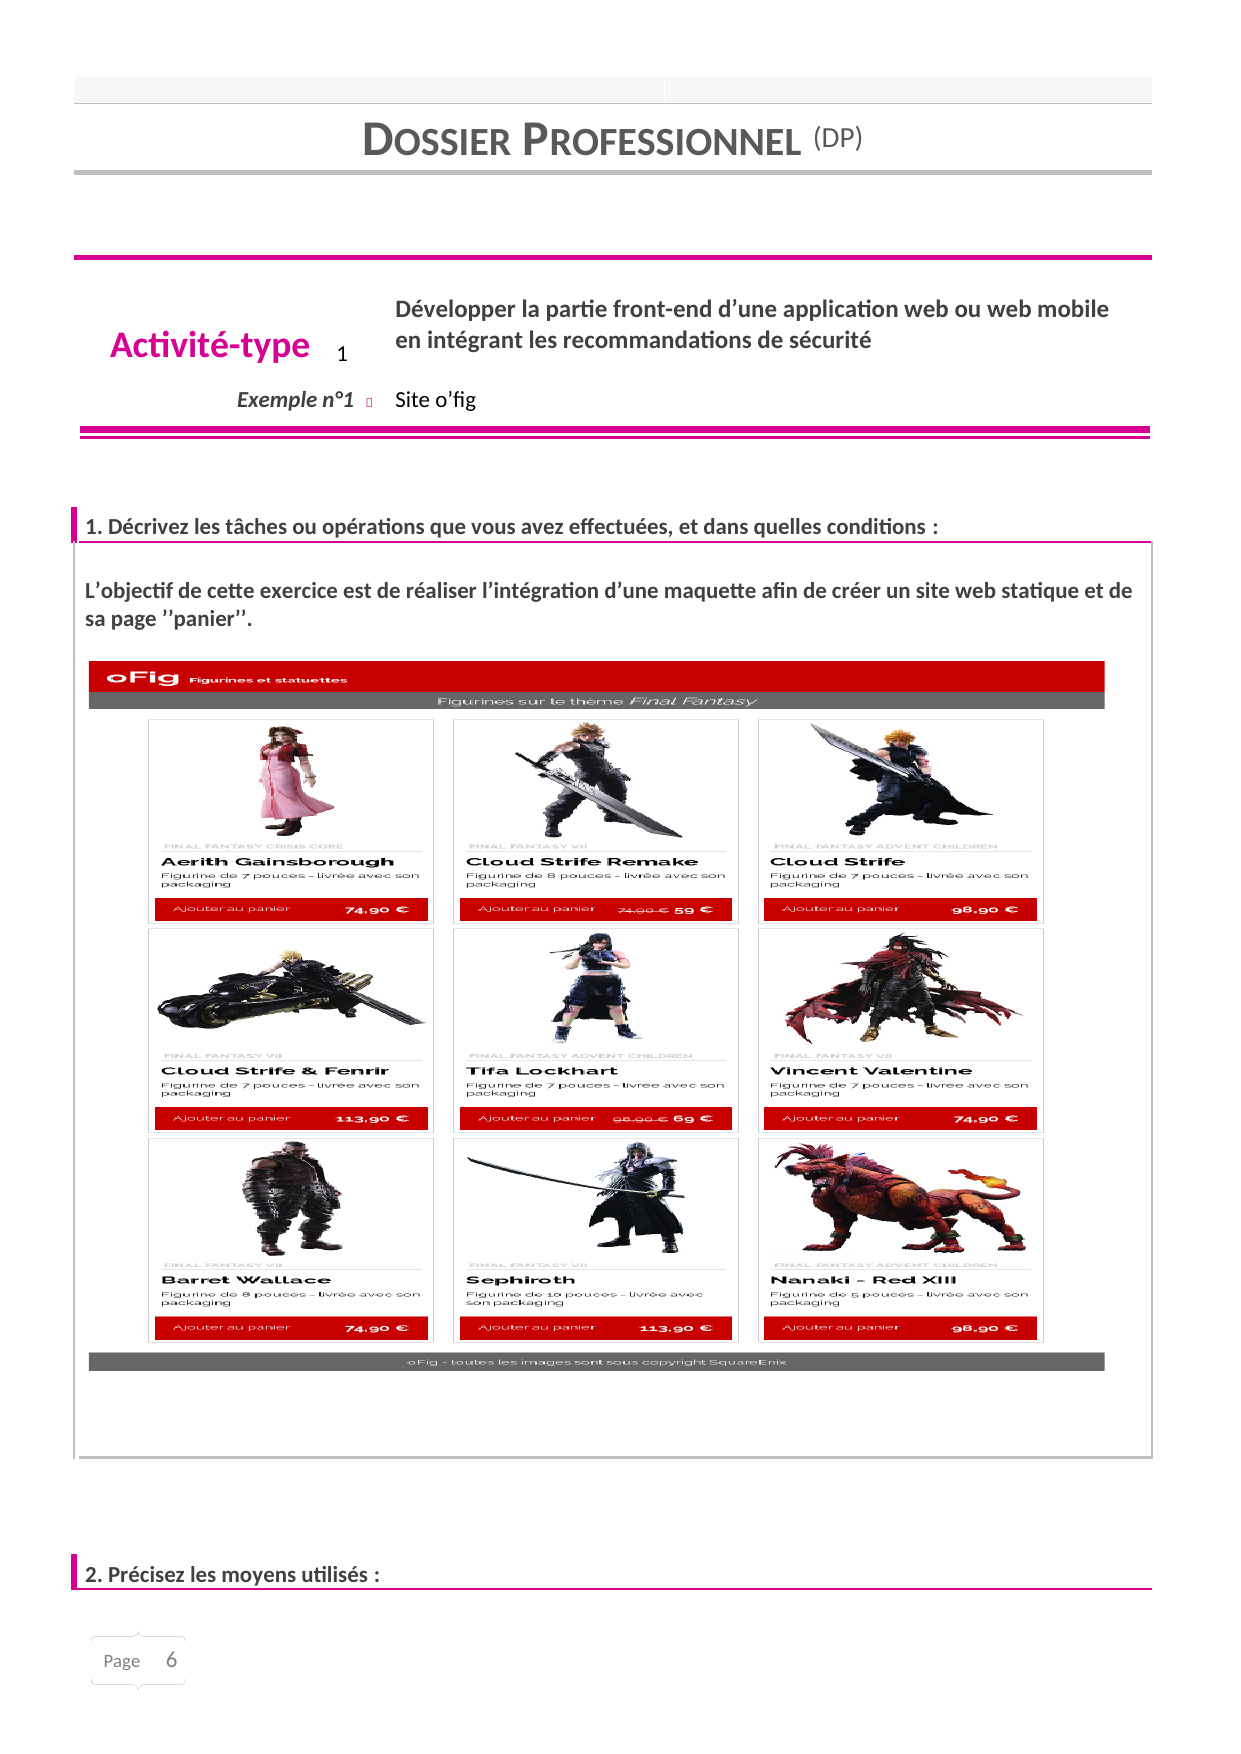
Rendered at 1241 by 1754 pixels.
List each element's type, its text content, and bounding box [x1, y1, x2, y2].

table_cell 1. Décrivez les tâches ou opérations que vous avez effectuées, et dans quelles conditions : [77, 507, 1152, 541]
table_cell [1093, 1459, 1152, 1492]
table_cell [74, 473, 1152, 507]
table_cell [75, 1399, 1151, 1456]
table_cell Site o’fig [384, 367, 1152, 426]
table_cell [74, 1456, 1093, 1492]
table_header Activité-type [74, 288, 325, 367]
table_cell [74, 1493, 1152, 1554]
picture [88, 661, 1105, 1371]
table_cell Exemple n°1  [74, 367, 384, 426]
table_cell [74, 426, 1152, 473]
table_header 1 [325, 288, 384, 367]
table_cell 2. Précisez les moyens utilisés : [77, 1554, 1152, 1588]
table_cell L’objectif de cette exercice est de réaliser l’intégration d’une maquette afin de créer un site web statique et de sa page ’’panier’’. [75, 541, 1151, 633]
table_header Développer la partie front-end d’une application web ou web mobile en intégrant les recommandations de sécurité [384, 288, 1152, 367]
table_cell [75, 633, 1151, 1399]
